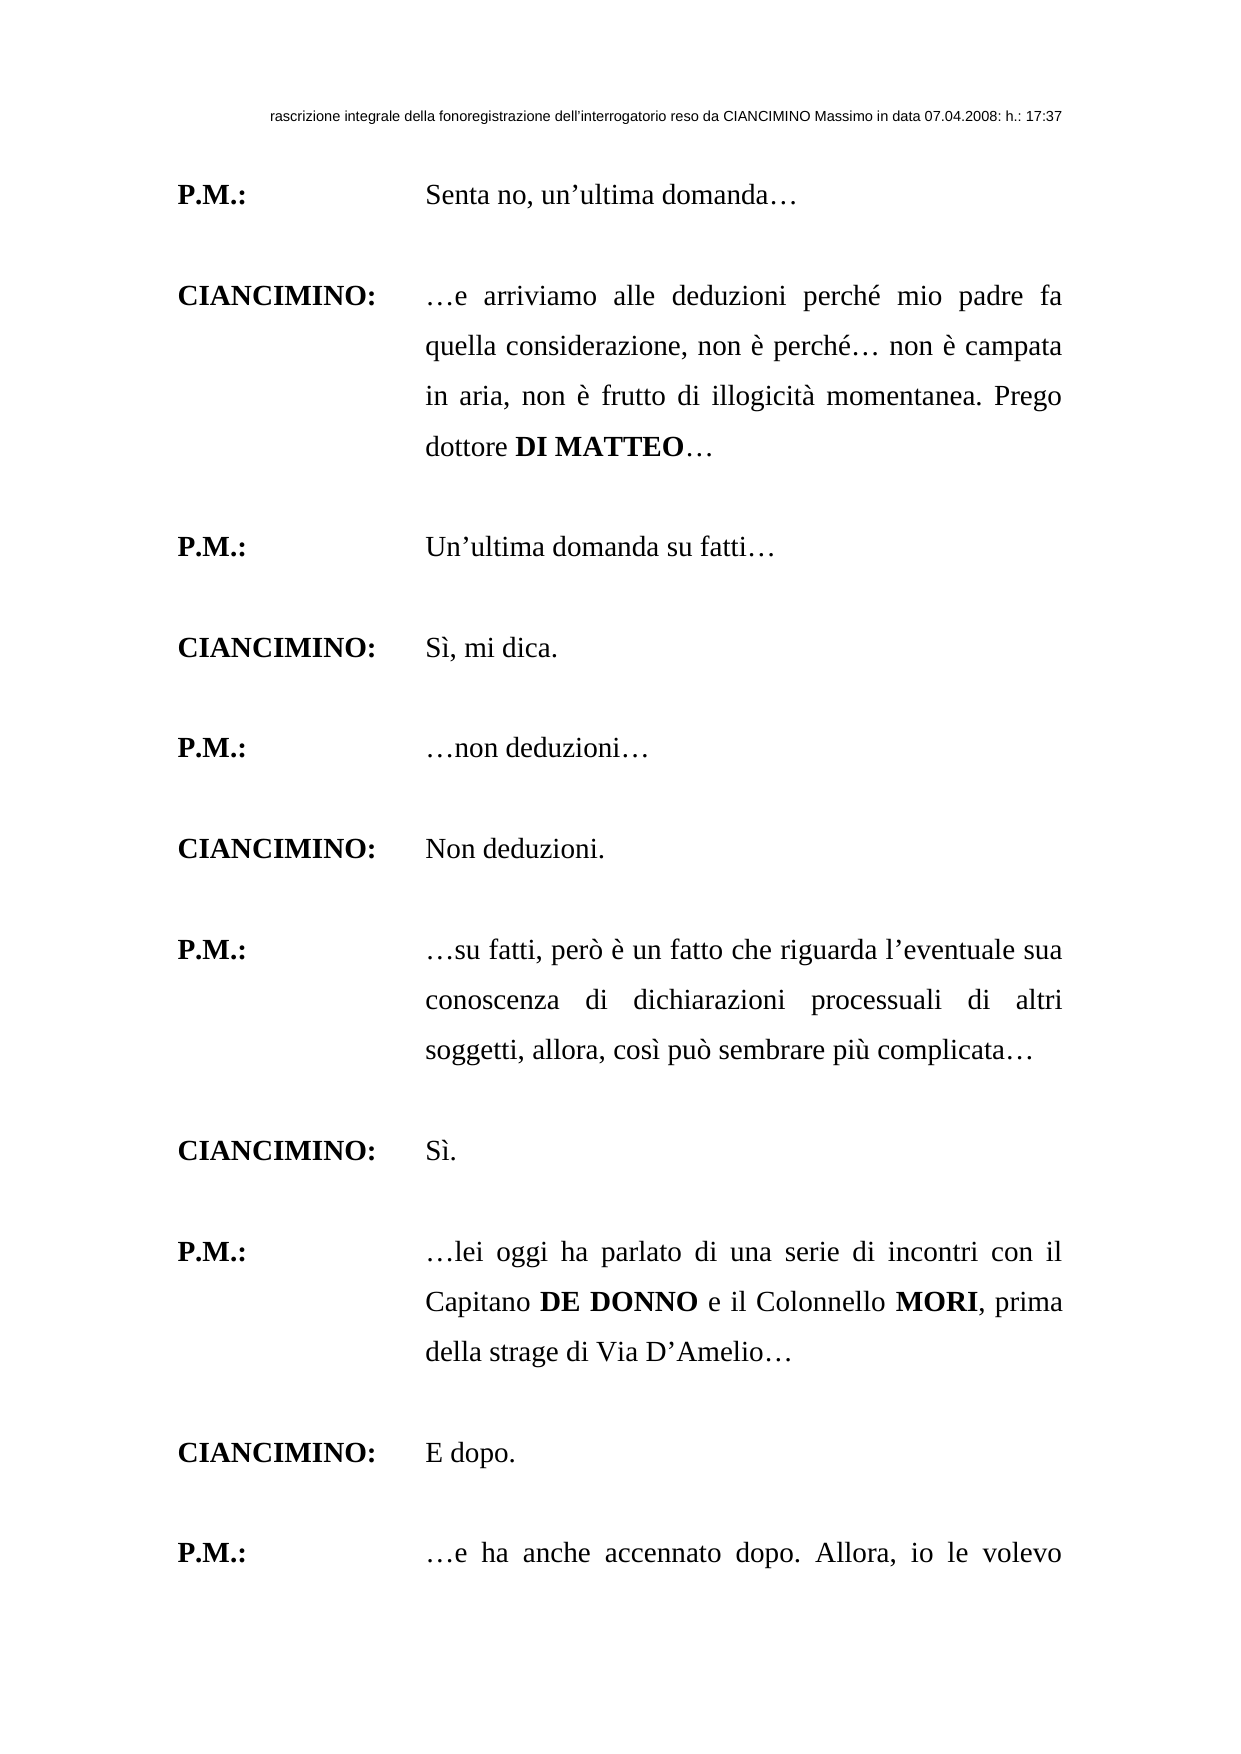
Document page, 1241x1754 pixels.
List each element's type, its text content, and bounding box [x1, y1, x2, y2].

text CIANCIMINO: Sì, mi dica. [177, 630, 1063, 663]
text P.M.: Un’ultima domanda su fatti… [177, 529, 1063, 563]
text CIANCIMINO: …e arriviamo alle deduzioni perché mio padre fa quella considerazione, non è perché… non è campata in aria, non è frutto di illogicità momentanea. Prego dottore DI MATTEO… [177, 278, 1063, 462]
text P.M.: …non deduzioni… [177, 731, 1063, 764]
text P.M.: Senta no, un’ultima domanda… [177, 177, 1063, 211]
text P.M.: …e ha anche accennato dopo. Allora, io le volevo [177, 1536, 1063, 1569]
text CIANCIMINO: Non deduzioni. [177, 831, 1063, 865]
text CIANCIMINO: E dopo. [177, 1435, 1063, 1468]
text CIANCIMINO: Sì. [177, 1133, 1063, 1167]
text P.M.: …su fatti, però è un fatto che riguarda l’eventuale sua conoscenza di dichiarazioni processuali di altri soggetti, allora, così può sembrare più complicata… [177, 932, 1063, 1066]
text P.M.: …lei oggi ha parlato di una serie di incontri con il Capitano DE DONNO e il Colonnello MORI, prima della strage di Via D’Amelio… [177, 1234, 1063, 1368]
